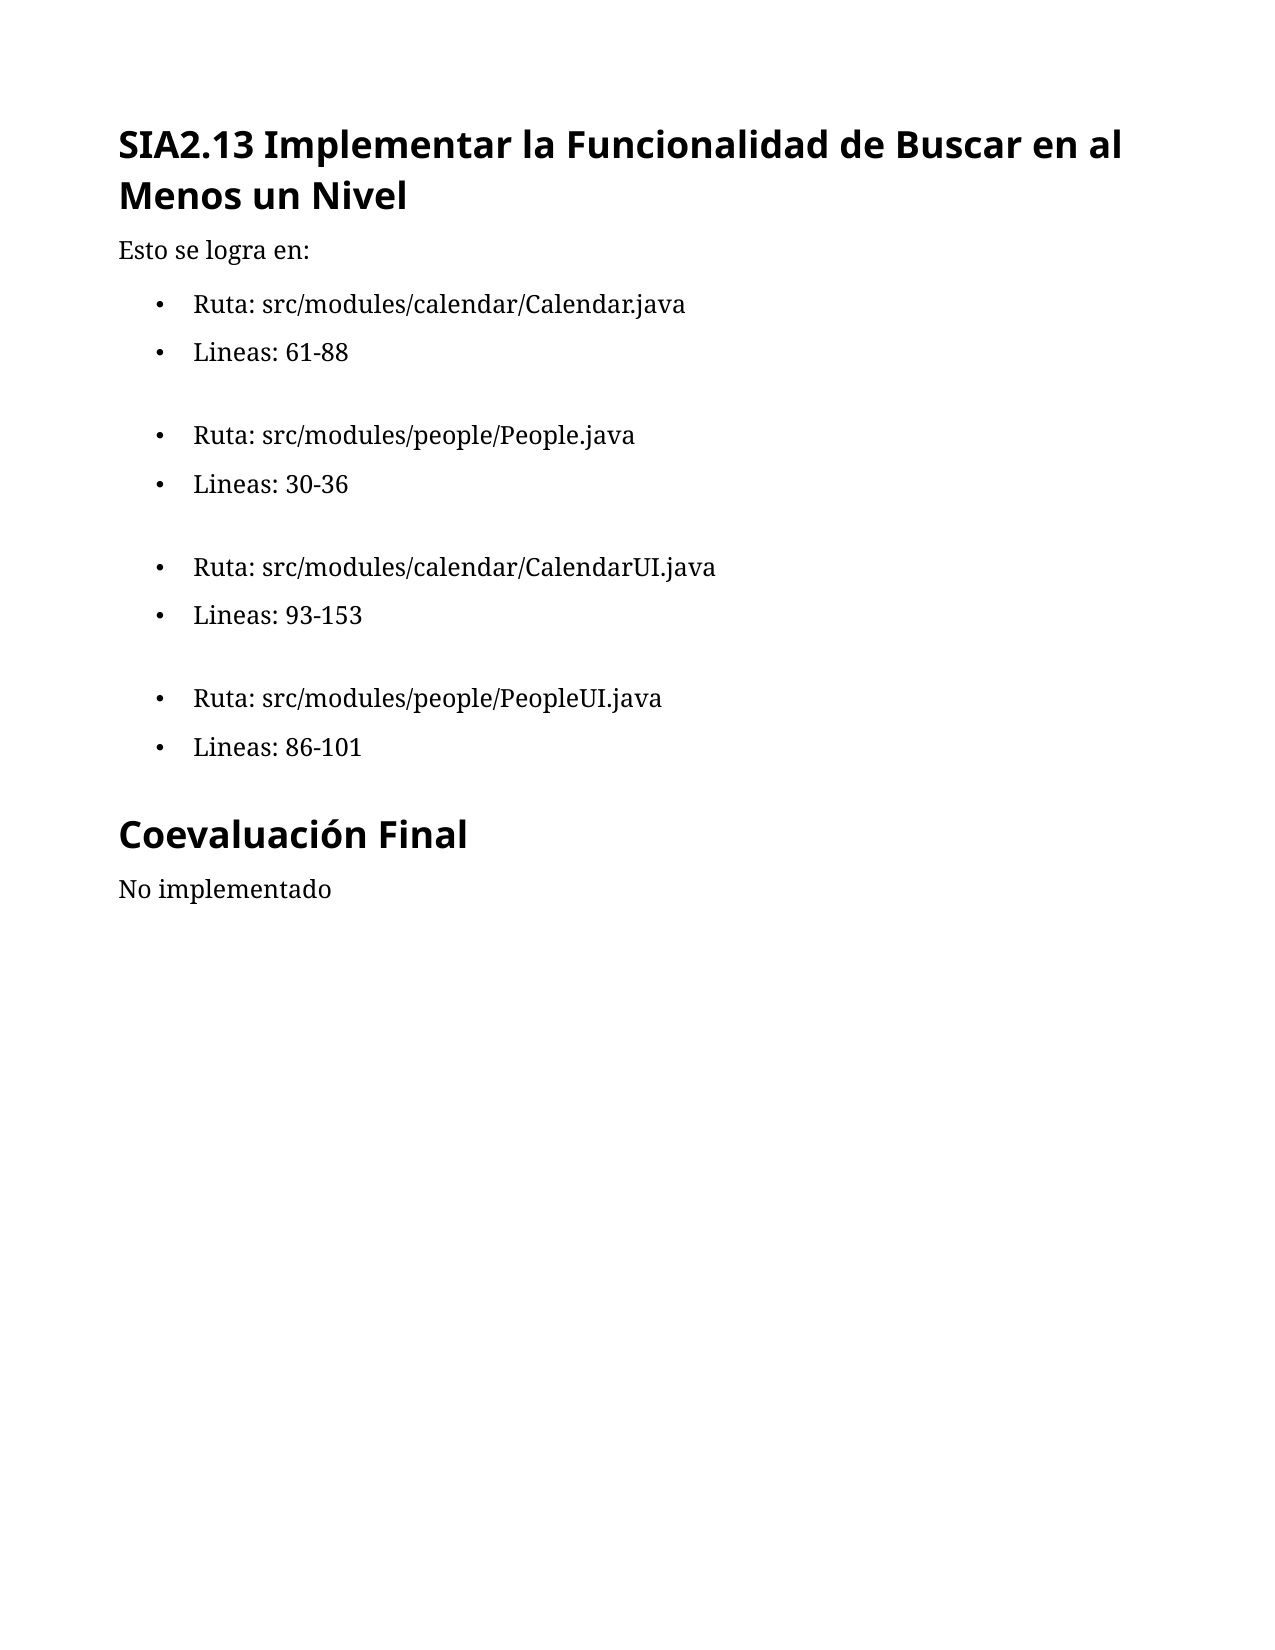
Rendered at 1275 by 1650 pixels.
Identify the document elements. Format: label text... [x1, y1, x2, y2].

list Lineas: 86-101 [156, 729, 1157, 763]
list Ruta: src/modules/calendar/CalendarUI.java [156, 549, 1157, 583]
list Lineas: 93-153 [156, 598, 1157, 632]
list Ruta: src/modules/people/PeopleUI.java [156, 681, 1157, 714]
text Esto se logra en: [118, 233, 1157, 267]
subtitle Coevaluación Final [118, 808, 1157, 859]
list Ruta: src/modules/people/People.java [156, 418, 1157, 452]
list Ruta: src/modules/calendar/Calendar.java [156, 286, 1157, 321]
subtitle SIA2.13 Implementar la Funcionalidad de Buscar en al Menos un Nivel [118, 118, 1157, 220]
list Lineas: 61-88 [156, 335, 1157, 369]
text No implementado [118, 871, 1157, 906]
list Lineas: 30-36 [156, 466, 1157, 501]
